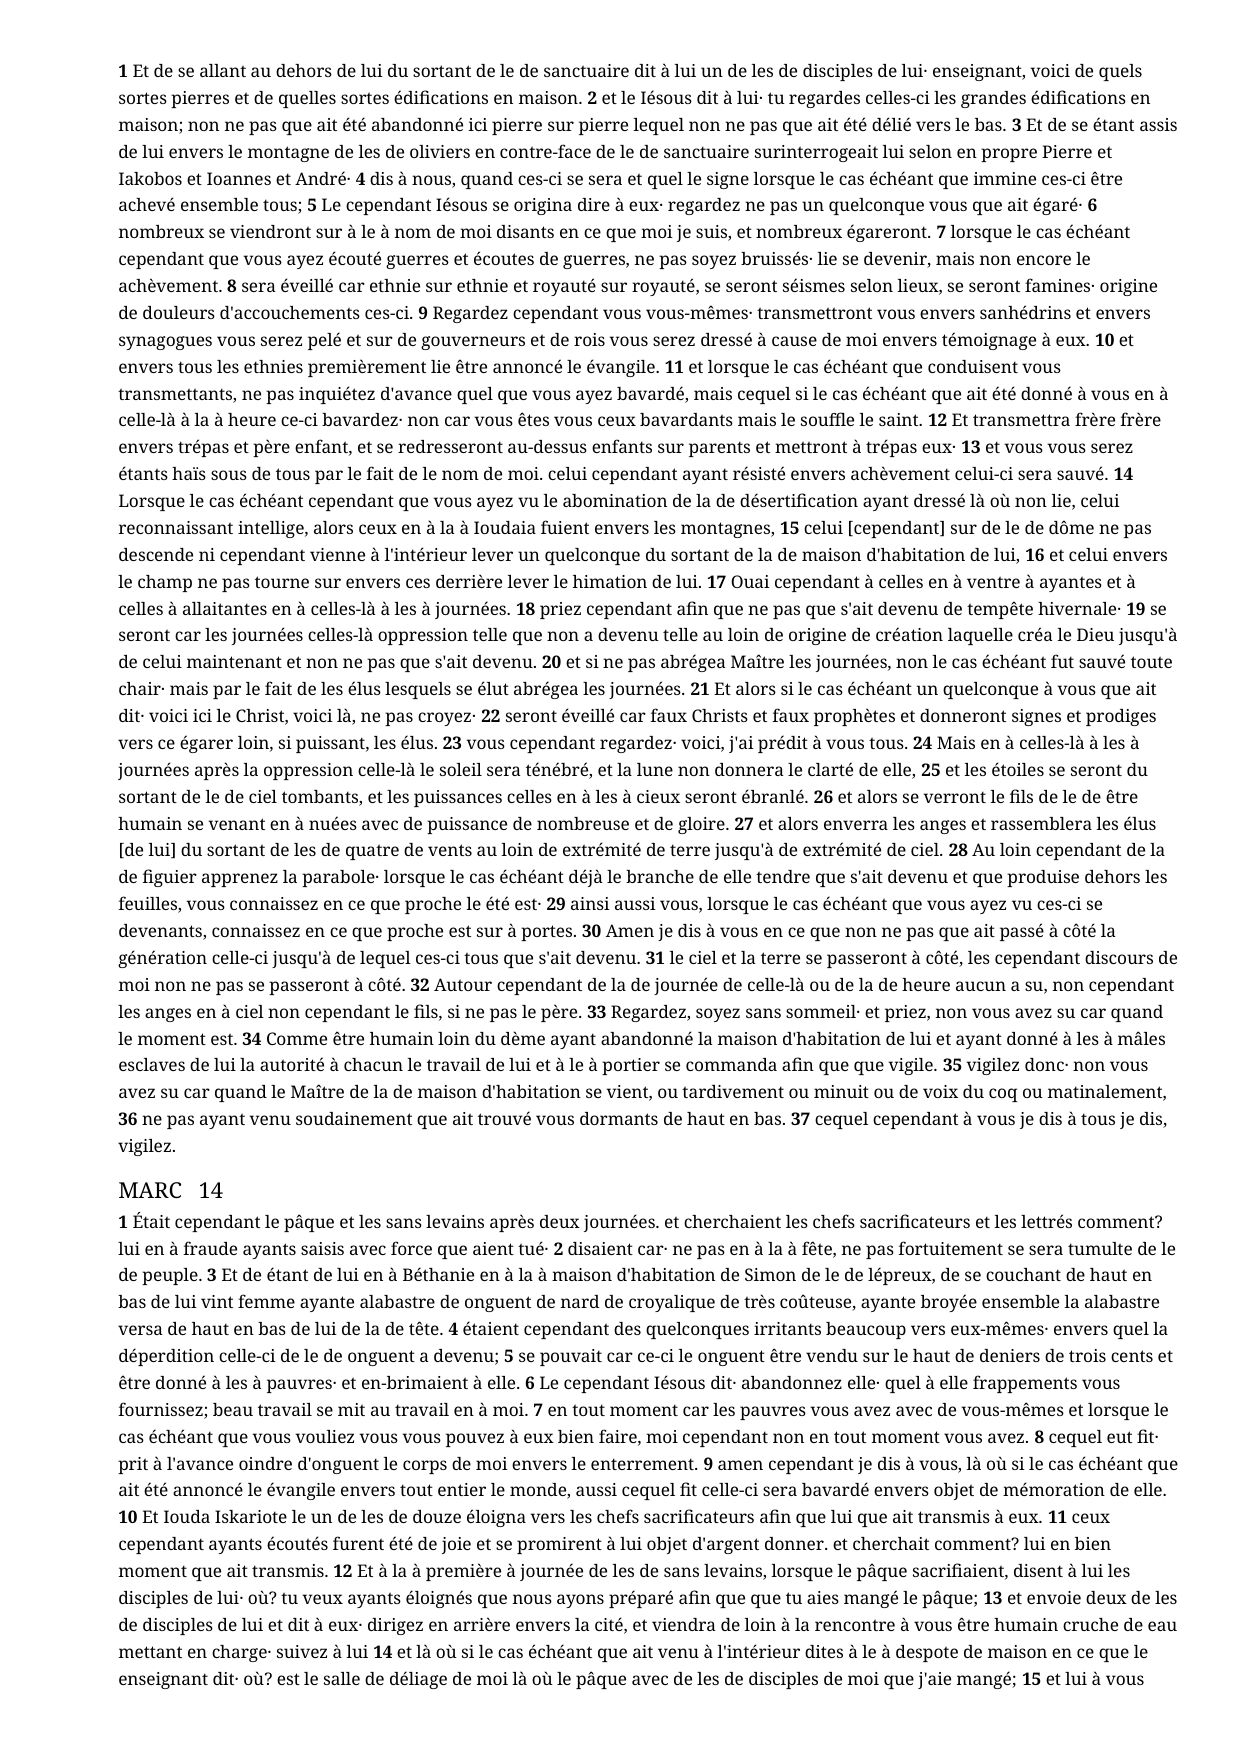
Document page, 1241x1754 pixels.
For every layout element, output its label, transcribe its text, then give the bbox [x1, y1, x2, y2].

text 1 Et de se allant au dehors de lui du sortant de le de sanctuaire dit à lui un de les de disciples de lui· enseignant, voici de quels sortes pierres et de quelles sortes édifications en maison. 2 et le Iésous dit à lui· tu regardes celles-ci les grandes édifications en maison; non ne pas que ait été abandonné ici pierre sur pierre lequel non ne pas que ait été délié vers le bas. 3 Et de se étant assis de lui envers le montagne de les de oliviers en contre-face de le de sanctuaire surinterrogeait lui selon en propre Pierre et Iakobos et Ioannes et André· 4 dis à nous, quand ces-ci se sera et quel le signe lorsque le cas échéant que immine ces-ci être achevé ensemble tous; 5 Le cependant Iésous se origina dire à eux· regardez ne pas un quelconque vous que ait égaré· 6 nombreux se viendront sur à le à nom de moi disants en ce que moi je suis, et nombreux égareront. 7 lorsque le cas échéant cependant que vous ayez écouté guerres et écoutes de guerres, ne pas soyez bruissés· lie se devenir, mais non encore le achèvement. 8 sera éveillé car ethnie sur ethnie et royauté sur royauté, se seront séismes selon lieux, se seront famines· origine de douleurs d'accouchements ces-ci. 9 Regardez cependant vous vous-mêmes· transmettront vous envers sanhédrins et envers synagogues vous serez pelé et sur de gouverneurs et de rois vous serez dressé à cause de moi envers témoignage à eux. 10 et envers tous les ethnies premièrement lie être annoncé le évangile. 11 et lorsque le cas échéant que conduisent vous transmettants, ne pas inquiétez d'avance quel que vous ayez bavardé, mais cequel si le cas échéant que ait été donné à vous en à celle-là à la à heure ce-ci bavardez· non car vous êtes vous ceux bavardants mais le souffle le saint. 12 Et transmettra frère frère envers trépas et père enfant, et se redresseront au-dessus enfants sur parents et mettront à trépas eux· 13 et vous vous serez étants haïs sous de tous par le fait de le nom de moi. celui cependant ayant résisté envers achèvement celui-ci sera sauvé. 14 Lorsque le cas échéant cependant que vous ayez vu le abomination de la de désertification ayant dressé là où non lie, celui reconnaissant intellige, alors ceux en à la à Ioudaia fuient envers les montagnes, 15 celui [cependant] sur de le de dôme ne pas descende ni cependant vienne à l'intérieur lever un quelconque du sortant de la de maison d'habitation de lui, 16 et celui envers le champ ne pas tourne sur envers ces derrière lever le himation de lui. 17 Ouai cependant à celles en à ventre à ayantes et à celles à allaitantes en à celles-là à les à journées. 18 priez cependant afin que ne pas que s'ait devenu de tempête hivernale· 19 se seront car les journées celles-là oppression telle que non a devenu telle au loin de origine de création laquelle créa le Dieu jusqu'à de celui maintenant et non ne pas que s'ait devenu. 20 et si ne pas abrégea Maître les journées, non le cas échéant fut sauvé toute chair· mais par le fait de les élus lesquels se élut abrégea les journées. 21 Et alors si le cas échéant un quelconque à vous que ait dit· voici ici le Christ, voici là, ne pas croyez· 22 seront éveillé car faux Christs et faux prophètes et donneront signes et prodiges vers ce égarer loin, si puissant, les élus. 23 vous cependant regardez· voici, j'ai prédit à vous tous. 24 Mais en à celles-là à les à journées après la oppression celle-là le soleil sera ténébré, et la lune non donnera le clarté de elle, 25 et les étoiles se seront du sortant de le de ciel tombants, et les puissances celles en à les à cieux seront ébranlé. 26 et alors se verront le fils de le de être humain se venant en à nuées avec de puissance de nombreuse et de gloire. 27 et alors enverra les anges et rassemblera les élus [de lui] du sortant de les de quatre de vents au loin de extrémité de terre jusqu'à de extrémité de ciel. 28 Au loin cependant de la de figuier apprenez la parabole· lorsque le cas échéant déjà le branche de elle tendre que s'ait devenu et que produise dehors les feuilles, vous connaissez en ce que proche le été est· 29 ainsi aussi vous, lorsque le cas échéant que vous ayez vu ces-ci se devenants, connaissez en ce que proche est sur à portes. 30 Amen je dis à vous en ce que non ne pas que ait passé à côté la génération celle-ci jusqu'à de lequel ces-ci tous que s'ait devenu. 31 le ciel et la terre se passeront à côté, les cependant discours de moi non ne pas se passeront à côté. 32 Autour cependant de la de journée de celle-là ou de la de heure aucun a su, non cependant les anges en à ciel non cependant le fils, si ne pas le père. 33 Regardez, soyez sans sommeil· et priez, non vous avez su car quand le moment est. 34 Comme être humain loin du dème ayant abandonné la maison d'habitation de lui et ayant donné à les à mâles esclaves de lui la autorité à chacun le travail de lui et à le à portier se commanda afin que que vigile. 35 vigilez donc· non vous avez su car quand le Maître de la de maison d'habitation se vient, ou tardivement ou minuit ou de voix du coq ou matinalement, 36 ne pas ayant venu soudainement que ait trouvé vous dormants de haut en bas. 37 cequel cependant à vous je dis à tous je dis, vigilez. [118, 59, 1181, 1157]
text 1 Était cependant le pâque et les sans levains après deux journées. et cherchaient les chefs sacrificateurs et les lettrés comment? lui en à fraude ayants saisis avec force que aient tué· 2 disaient car· ne pas en à la à fête, ne pas fortuitement se sera tumulte de le de peuple. 3 Et de étant de lui en à Béthanie en à la à maison d'habitation de Simon de le de lépreux, de se couchant de haut en bas de lui vint femme ayante alabastre de onguent de nard de croyalique de très coûteuse, ayante broyée ensemble la alabastre versa de haut en bas de lui de la de tête. 4 étaient cependant des quelconques irritants beaucoup vers eux-mêmes· envers quel la déperdition celle-ci de le de onguent a devenu; 5 se pouvait car ce-ci le onguent être vendu sur le haut de deniers de trois cents et être donné à les à pauvres· et en-brimaient à elle. 6 Le cependant Iésous dit· abandonnez elle· quel à elle frappements vous fournissez; beau travail se mit au travail en à moi. 7 en tout moment car les pauvres vous avez avec de vous-mêmes et lorsque le cas échéant que vous vouliez vous vous pouvez à eux bien faire, moi cependant non en tout moment vous avez. 8 cequel eut fit· prit à l'avance oindre d'onguent le corps de moi envers le enterrement. 9 amen cependant je dis à vous, là où si le cas échéant que ait été annoncé le évangile envers tout entier le monde, aussi cequel fit celle-ci sera bavardé envers objet de mémoration de elle. 10 Et Iouda Iskariote le un de les de douze éloigna vers les chefs sacrificateurs afin que lui que ait transmis à eux. 11 ceux cependant ayants écoutés furent été de joie et se promirent à lui objet d'argent donner. et cherchait comment? lui en bien moment que ait transmis. 12 Et à la à première à journée de les de sans levains, lorsque le pâque sacrifiaient, disent à lui les disciples de lui· où? tu veux ayants éloignés que nous ayons préparé afin que que tu aies mangé le pâque; 13 et envoie deux de les de disciples de lui et dit à eux· dirigez en arrière envers la cité, et viendra de loin à la rencontre à vous être humain cruche de eau mettant en charge· suivez à lui 14 et là où si le cas échéant que ait venu à l'intérieur dites à le à despote de maison en ce que le enseignant dit· où? est le salle de déliage de moi là où le pâque avec de les de disciples de moi que j'aie mangé; 15 et lui à vous [118, 1210, 1181, 1690]
text MARC 14 [118, 1176, 1181, 1205]
